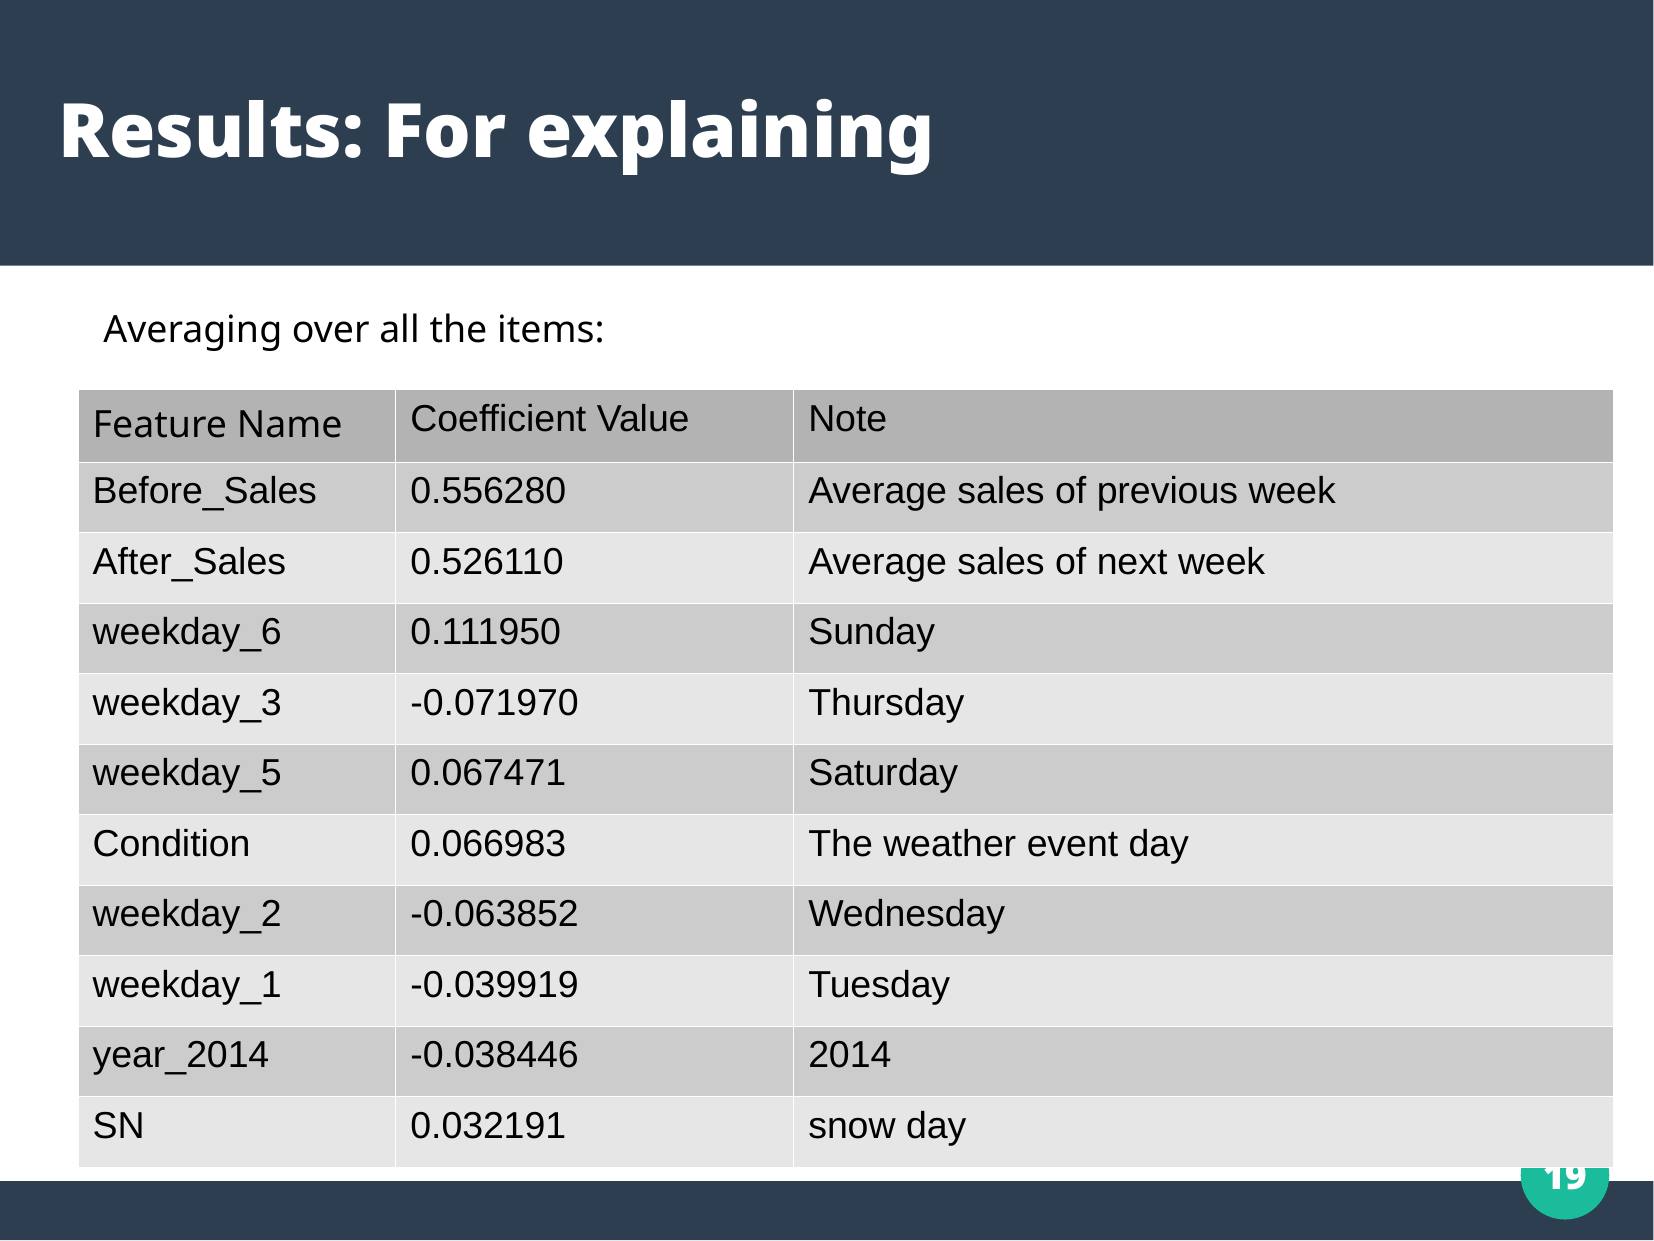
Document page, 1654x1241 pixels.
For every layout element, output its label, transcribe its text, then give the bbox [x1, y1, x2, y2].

table_cell 0.526110 [396, 533, 793, 603]
table_header Feature Name [79, 390, 395, 462]
table_cell -0.039919 [396, 956, 793, 1026]
table_header Note [794, 390, 1613, 462]
table_cell 0.111950 [396, 604, 793, 673]
table_cell Thursday [794, 674, 1613, 744]
table_cell 0.556280 [396, 463, 793, 532]
table_cell Before_Sales [79, 463, 395, 532]
table_cell weekday_6 [79, 604, 395, 673]
table_cell year_2014 [79, 1027, 395, 1096]
table_cell 0.032191 [396, 1097, 793, 1167]
table_cell -0.071970 [396, 674, 793, 744]
table_cell Sunday [794, 604, 1613, 673]
table_cell snow day [794, 1097, 1613, 1167]
table_cell 0.067471 [396, 745, 793, 814]
table_cell Wednesday [794, 886, 1613, 955]
table_header Coefficient Value [396, 390, 793, 462]
table_cell weekday_1 [79, 956, 395, 1026]
table_cell After_Sales [79, 533, 395, 603]
table_cell weekday_2 [79, 886, 395, 955]
table_cell SN [79, 1097, 395, 1167]
table_cell Condition [79, 815, 395, 885]
table_cell Saturday [794, 745, 1613, 814]
table_cell The weather event day [794, 815, 1613, 885]
table_cell -0.063852 [396, 886, 793, 955]
table_cell 0.066983 [396, 815, 793, 885]
table_cell weekday_5 [79, 745, 395, 814]
table_cell -0.038446 [396, 1027, 793, 1096]
table_cell Average sales of next week [794, 533, 1613, 603]
table_cell Average sales of previous week [794, 463, 1613, 532]
text_box Averaging over all the items: [88, 295, 1182, 355]
table_cell 2014 [794, 1027, 1613, 1096]
title Results: For explaining [59, 49, 1595, 207]
table_cell weekday_3 [79, 674, 395, 744]
table_cell Tuesday [794, 956, 1613, 1026]
